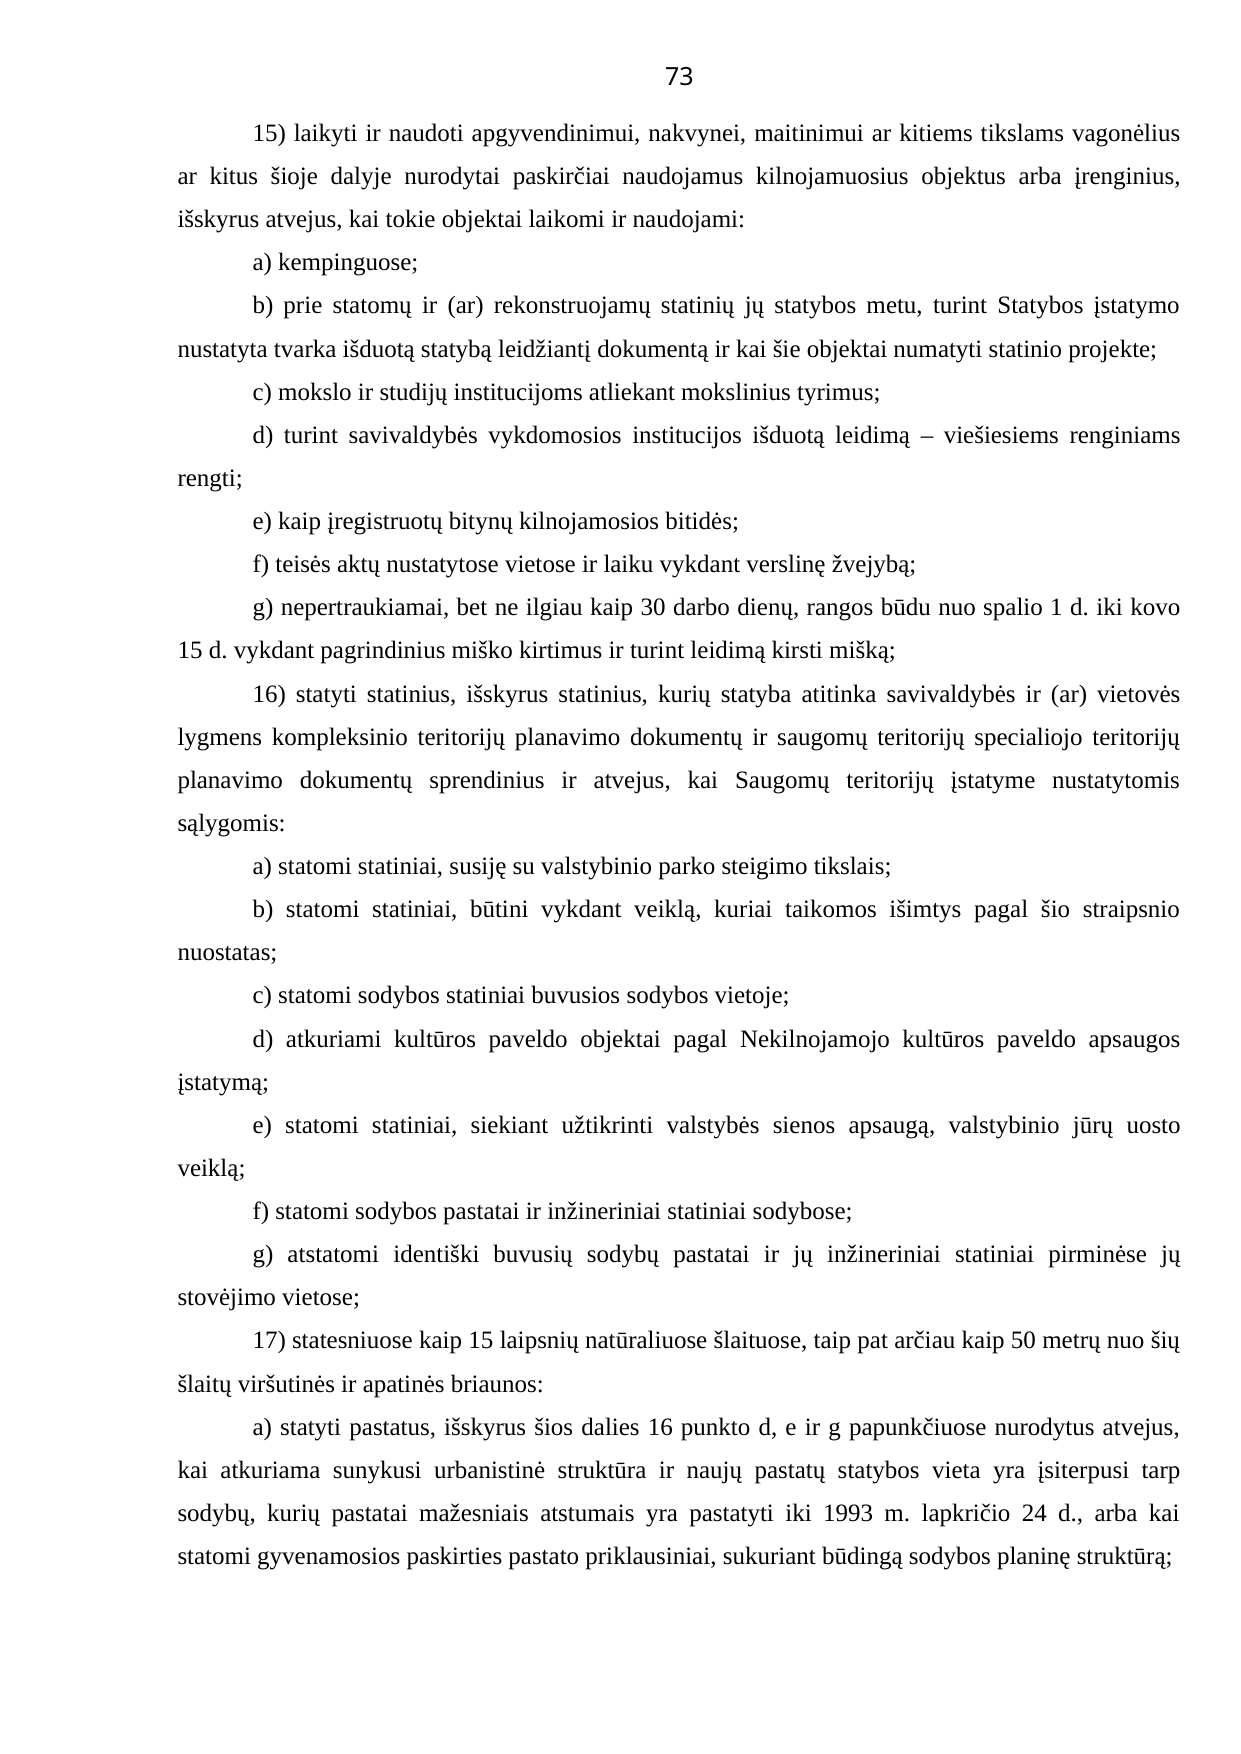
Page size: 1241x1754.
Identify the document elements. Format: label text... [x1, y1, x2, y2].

text 17) statesniuose kaip 15 laipsnių natūraliuose šlaituose, taip pat arčiau kaip 50 metrų nuo šių šlaitų viršutinės ir apatinės briaunos: [177, 1326, 1181, 1397]
text a) statyti pastatus, išskyrus šios dalies 16 punkto d, e ir g papunkčiuose nurodytus atvejus, kai atkuriama sunykusi urbanistinė struktūra ir naujų pastatų statybos vieta yra įsiterpusi tarp sodybų, kurių pastatai mažesniais atstumais yra pastatyti iki 1993 m. lapkričio 24 d., arba kai statomi gyvenamosios paskirties pastato priklausiniai, sukuriant būdingą sodybos planinę struktūrą; [177, 1412, 1181, 1570]
text 16) statyti statinius, išskyrus statinius, kurių statyba atitinka savivaldybės ir (ar) vietovės lygmens kompleksinio teritorijų planavimo dokumentų ir saugomų teritorijų specialiojo teritorijų planavimo dokumentų sprendinius ir atvejus, kai Saugomų teritorijų įstatyme nustatytomis sąlygomis: [177, 679, 1181, 837]
text 15) laikyti ir naudoti apgyvendinimui, nakvynei, maitinimui ar kitiems tikslams vagonėlius ar kitus šioje dalyje nurodytai paskirčiai naudojamus kilnojamuosius objektus arba įrenginius, išskyrus atvejus, kai tokie objektai laikomi ir naudojami: [177, 118, 1181, 233]
text f) statomi sodybos pastatai ir inžineriniai statiniai sodybose; [177, 1196, 1181, 1225]
text b) statomi statiniai, būtini vykdant veiklą, kuriai taikomos išimtys pagal šio straipsnio nuostatas; [177, 894, 1181, 966]
text a) statomi statiniai, susiję su valstybinio parko steigimo tikslais; [177, 851, 1181, 880]
text f) teisės aktų nustatytose vietose ir laiku vykdant verslinę žvejybą; [177, 549, 1181, 578]
text c) statomi sodybos statiniai buvusios sodybos vietoje; [177, 981, 1181, 1009]
text d) turint savivaldybės vykdomosios institucijos išduotą leidimą – viešiesiems renginiams rengti; [177, 420, 1181, 492]
text b) prie statomų ir (ar) rekonstruojamų statinių jų statybos metu, turint Statybos įstatymo nustatyta tvarka išduotą statybą leidžiantį dokumentą ir kai šie objektai numatyti statinio projekte; [177, 291, 1181, 362]
text c) mokslo ir studijų institucijoms atliekant mokslinius tyrimus; [177, 377, 1181, 406]
text g) atstatomi identiški buvusių sodybų pastatai ir jų inžineriniai statiniai pirminėse jų stovėjimo vietose; [177, 1239, 1181, 1311]
text d) atkuriami kultūros paveldo objektai pagal Nekilnojamojo kultūros paveldo apsaugos įstatymą; [177, 1024, 1181, 1096]
text e) statomi statiniai, siekiant užtikrinti valstybės sienos apsaugą, valstybinio jūrų uosto veiklą; [177, 1110, 1181, 1182]
text e) kaip įregistruotų bitynų kilnojamosios bitidės; [177, 506, 1181, 535]
text a) kempinguose; [177, 247, 1181, 276]
text g) nepertraukiamai, bet ne ilgiau kaip 30 darbo dienų, rangos būdu nuo spalio 1 d. iki kovo 15 d. vykdant pagrindinius miško kirtimus ir turint leidimą kirsti mišką; [177, 592, 1181, 664]
